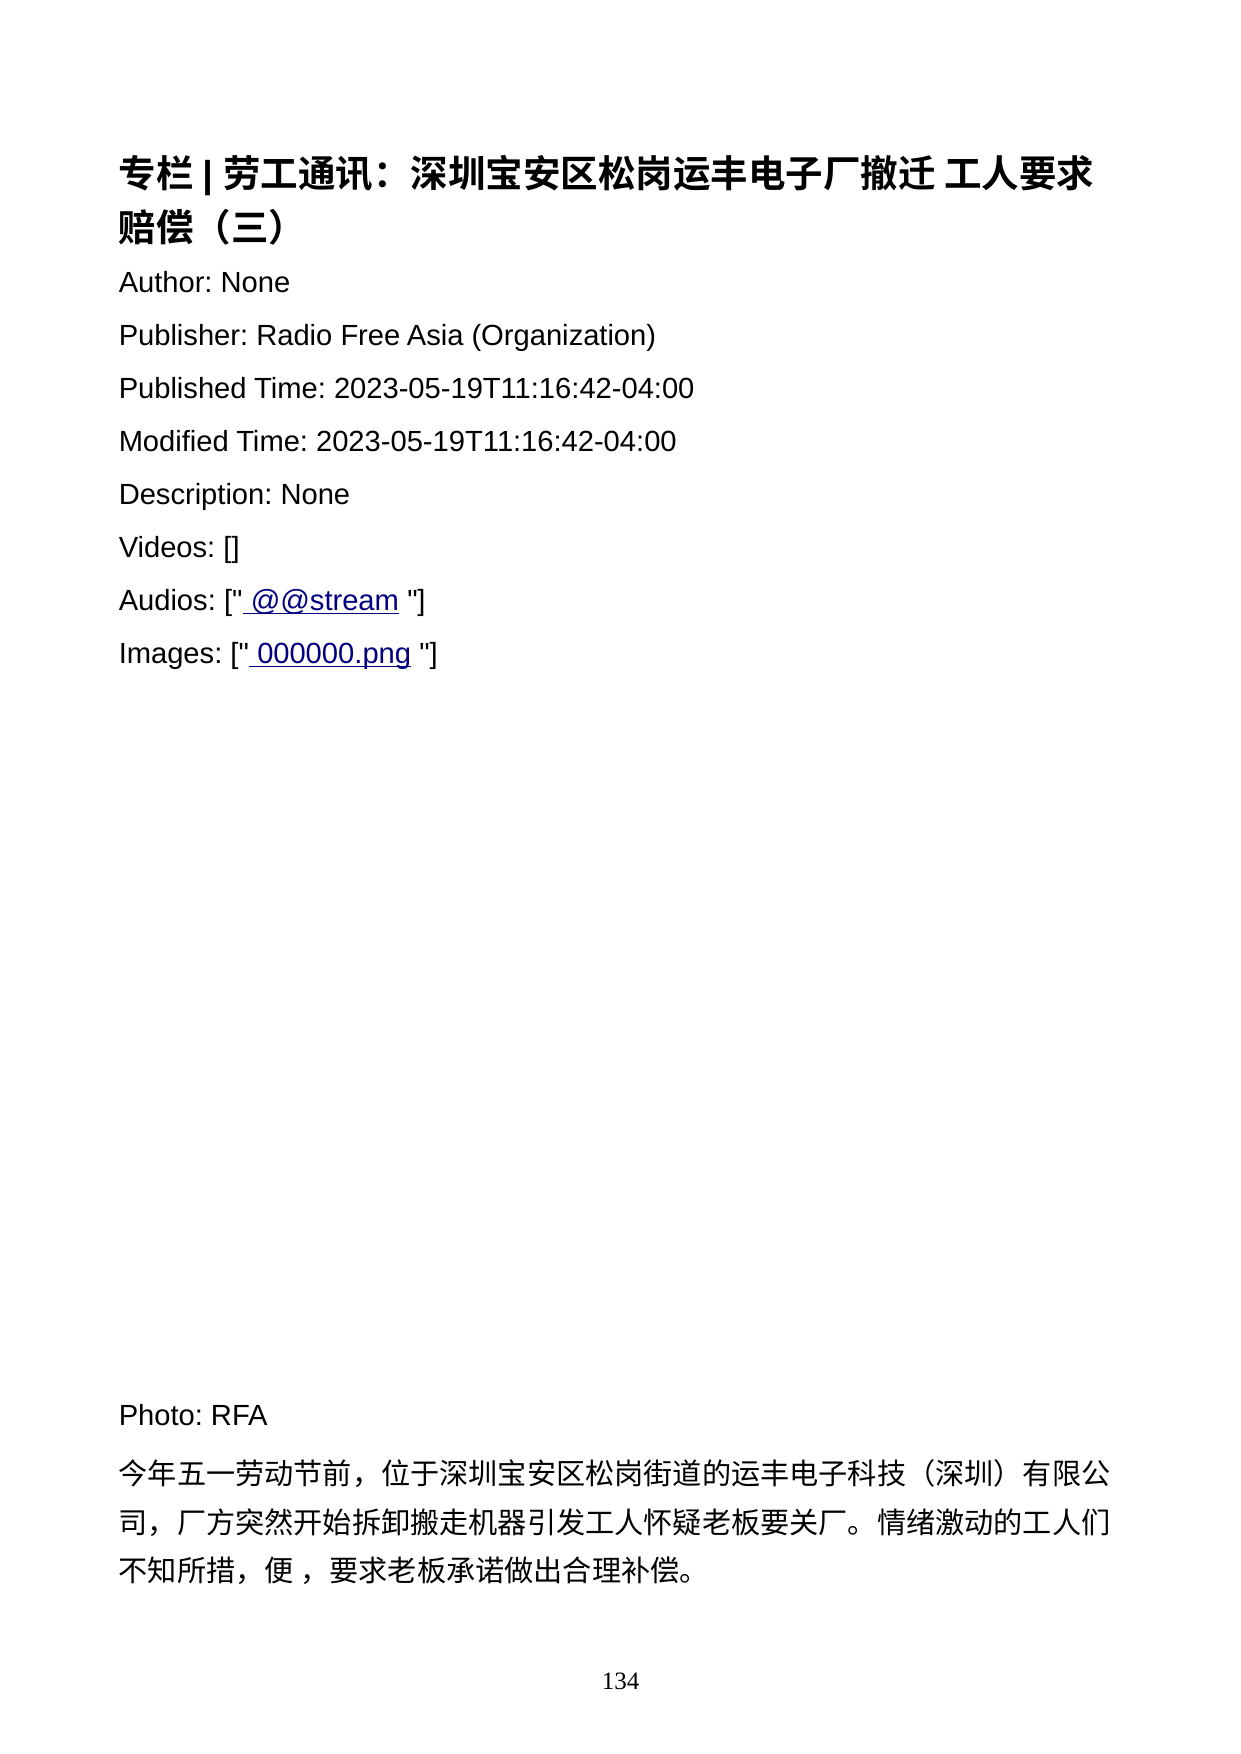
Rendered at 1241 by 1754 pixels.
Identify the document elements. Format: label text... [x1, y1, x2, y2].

text Videos: [] [118, 530, 1122, 564]
text Description: None [118, 477, 1122, 511]
text 今年五一劳动节前，位于深圳宝安区松岗街道的运丰电子科技（深圳）有限公司，厂方突然开始拆卸搬走机器引发工人怀疑老板要关厂。情绪激动的工人们不知所措，便 ，要求老板承诺做出合理补偿。 [118, 1451, 1122, 1590]
text Publisher: Radio Free Asia (Organization) [118, 318, 1122, 351]
text Images: [" 000000.png "] [118, 636, 1122, 670]
text Audios: [" @@stream "] [118, 583, 1122, 617]
subtitle 专栏 | 劳工通讯：深圳宝安区松岗运丰电子厂撤迁 工人要求赔偿（三） [118, 143, 1122, 252]
text Photo: RFA [118, 689, 1122, 1431]
text Published Time: 2023-05-19T11:16:42-04:00 [118, 371, 1122, 404]
text Author: None [118, 264, 1122, 298]
text Modified Time: 2023-05-19T11:16:42-04:00 [118, 424, 1122, 457]
